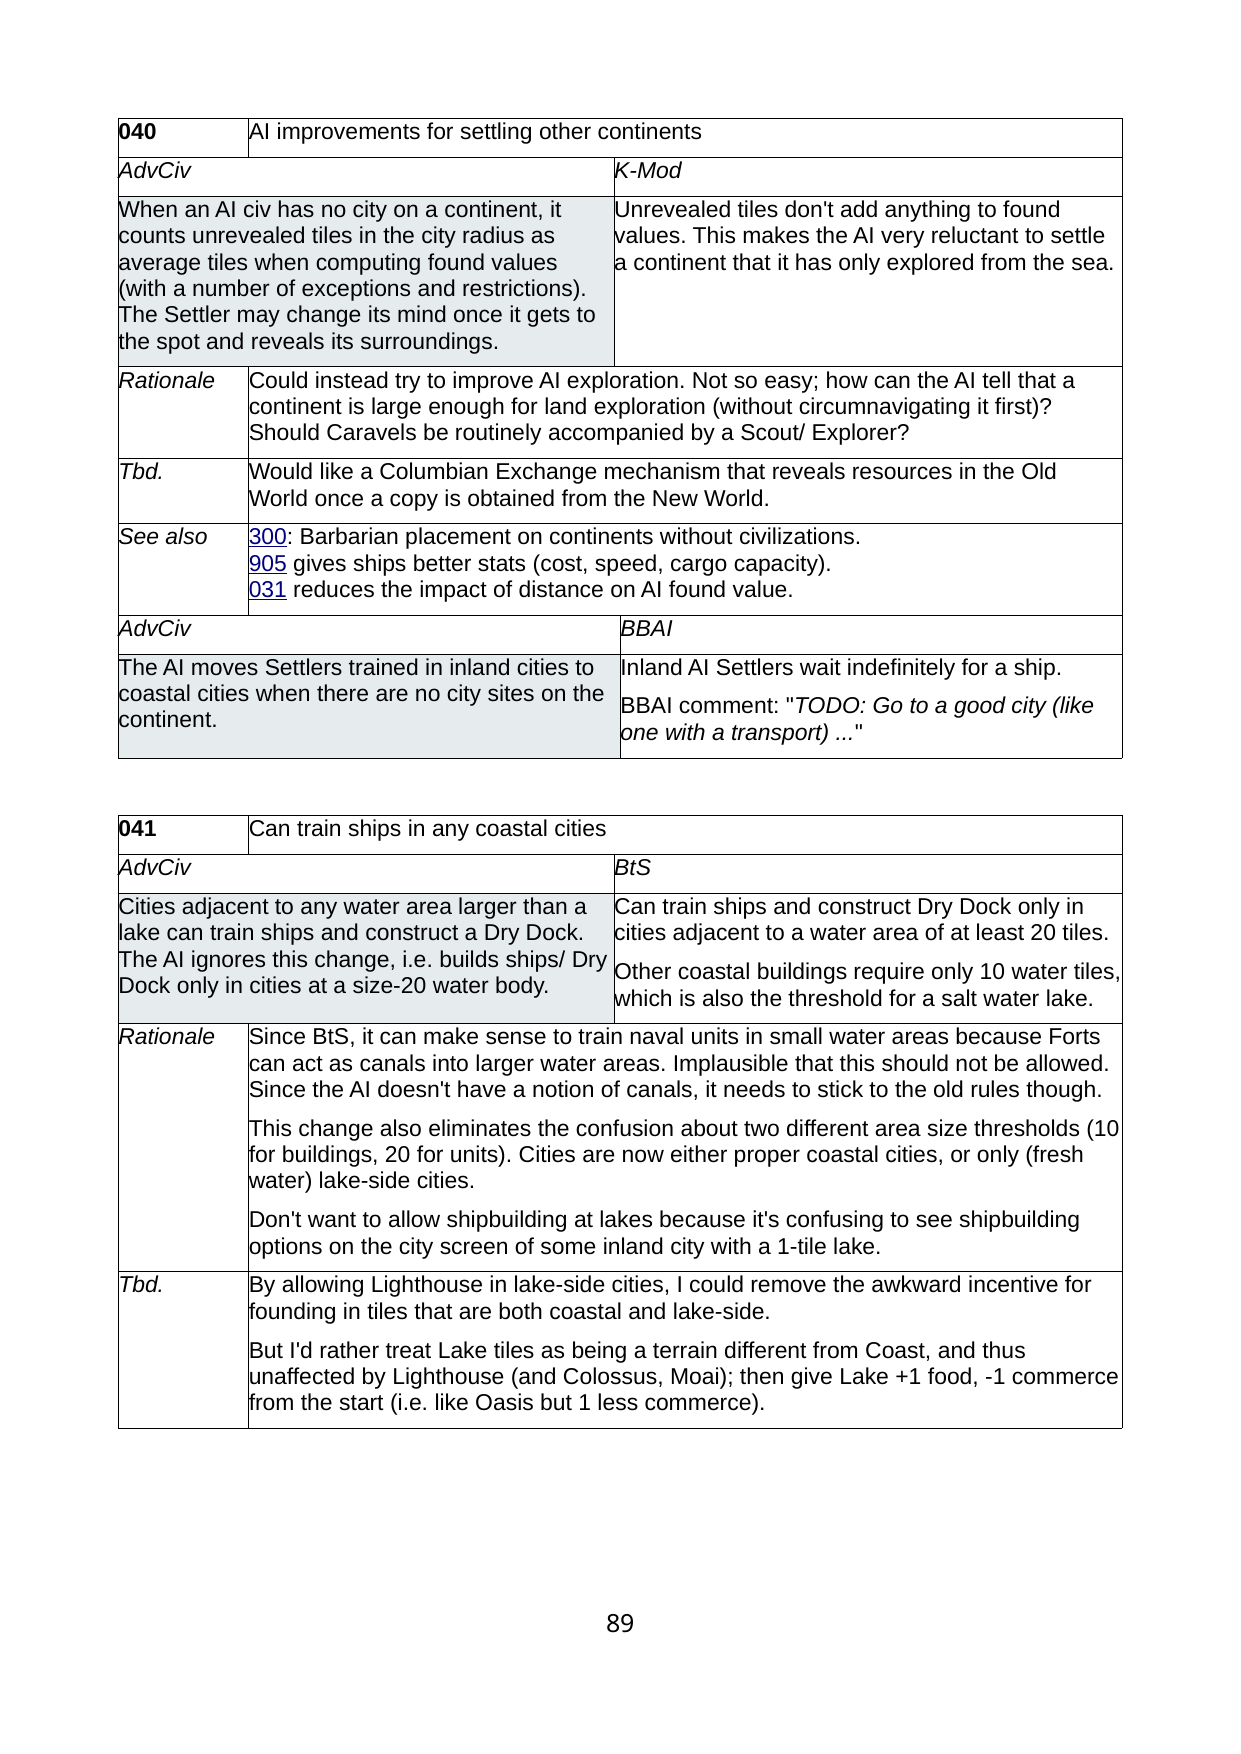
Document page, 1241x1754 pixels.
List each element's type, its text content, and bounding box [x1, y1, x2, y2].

table_cell Rationale [119, 1024, 248, 1271]
table_cell 300: Barbarian placement on continents without civilizations. 905 gives ships better stats (cost, speed, cargo capacity). 031 reduces the impact of distance on AI found value. [249, 524, 1122, 615]
table_cell Tbd. [119, 459, 248, 523]
table_cell Would like a Columbian Exchange mechanism that reveals resources in the Old World once a copy is obtained from the New World. [249, 459, 1122, 523]
table_header AI improvements for settling other continents [249, 119, 1122, 157]
table_header 040 [119, 119, 248, 157]
table_cell The AI moves Settlers trained in inland cities to coastal cities when there are no city sites on the continent. [119, 655, 620, 758]
table_cell AdvCiv [119, 855, 614, 893]
table_cell Cities adjacent to any water area larger than a lake can train ships and construct a Dry Dock. The AI ignores this change, i.e. builds ships/ Dry Dock only in cities at a size-20 water body. [119, 894, 614, 1023]
table_cell Rationale [119, 367, 248, 458]
table_cell AdvCiv [119, 158, 614, 196]
table_cell Tbd. [119, 1272, 248, 1428]
table_cell Can train ships and construct Dry Dock only in cities adjacent to a water area of at least 20 tiles. Other coastal buildings require only 10 water tiles, which is also the threshold for a salt water lake. [615, 894, 1122, 1023]
table_header 041 [119, 816, 248, 854]
table_cell By allowing Lighthouse in lake-side cities, I could remove the awkward incentive for founding in tiles that are both coastal and lake-side. But I'd rather treat Lake tiles as being a terrain different from Coast, and thus unaffected by Lighthouse (and Colossus, Moai); then give Lake +1 food, -1 commerce from the start (i.e. like Oasis but 1 less commerce). [249, 1272, 1122, 1428]
table_cell Inland AI Settlers wait indefinitely for a ship. BBAI comment: "TODO: Go to a good city (like one with a transport) ..." [621, 655, 1122, 758]
table_cell When an AI civ has no city on a continent, it counts unrevealed tiles in the city radius as average tiles when computing found values (with a number of exceptions and restrictions). The Settler may change its mind once it gets to the spot and reveals its surroundings. [119, 197, 614, 366]
table_cell Could instead try to improve AI exploration. Not so easy; how can the AI tell that a continent is large enough for land exploration (without circumnavigating it first)? Should Caravels be routinely accompanied by a Scout/ Explorer? [249, 367, 1122, 458]
table_cell BtS [615, 855, 1122, 893]
table_cell Since BtS, it can make sense to train naval units in small water areas because Forts can act as canals into larger water areas. Implausible that this should not be allowed. Since the AI doesn't have a notion of canals, it needs to stick to the old rules though. This change also eliminates the confusion about two different area size thresholds (10 for buildings, 20 for units). Cities are now either proper coastal cities, or only (fresh water) lake-side cities. Don't want to allow shipbuilding at lakes because it's confusing to see shipbuilding options on the city screen of some inland city with a 1-tile lake. [249, 1024, 1122, 1271]
table_cell AdvCiv [119, 616, 620, 654]
table_cell K-Mod [615, 158, 1122, 196]
table_cell Unrevealed tiles don't add anything to found values. This makes the AI very reluctant to settle a continent that it has only explored from the sea. [615, 197, 1122, 366]
table_header Can train ships in any coastal cities [249, 816, 1122, 854]
table_cell BBAI [621, 616, 1122, 654]
table_cell See also [119, 524, 248, 615]
